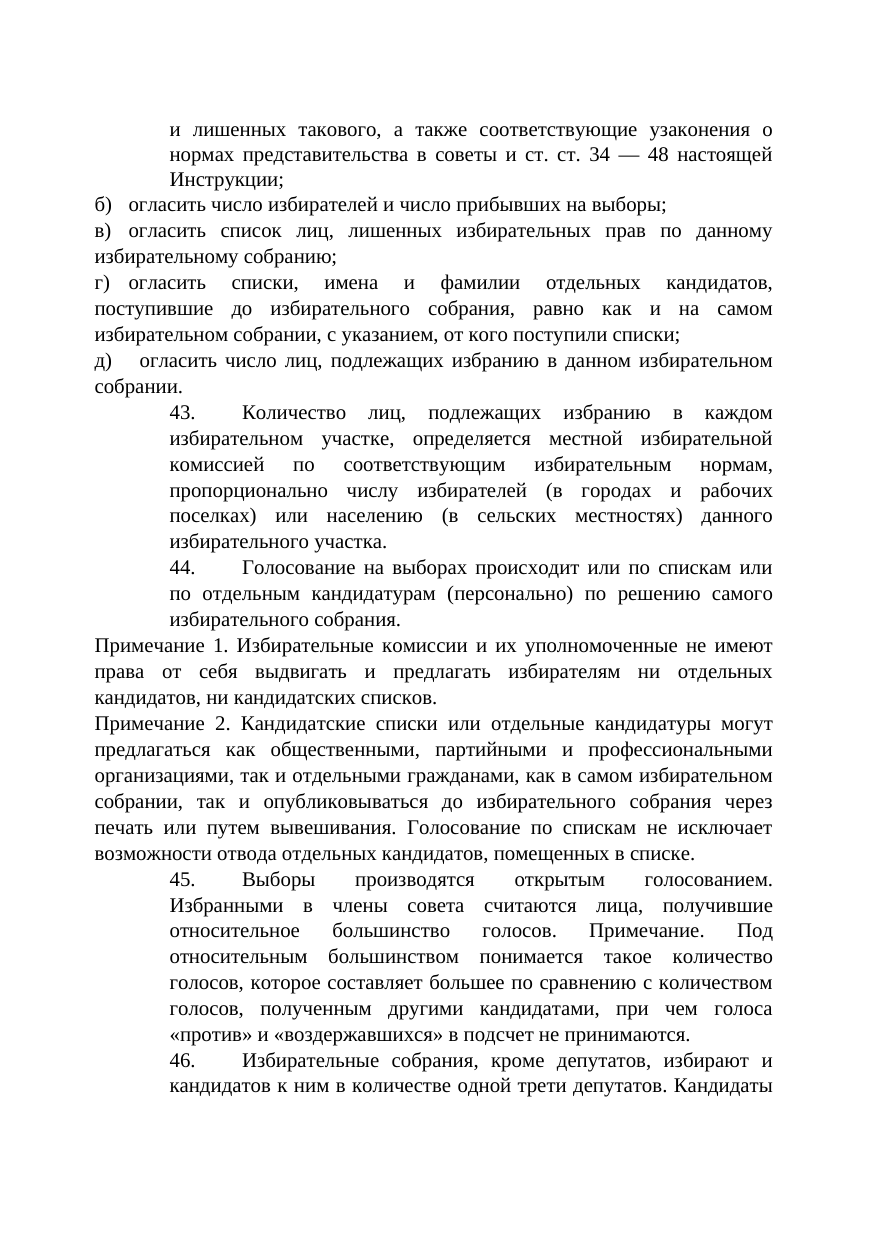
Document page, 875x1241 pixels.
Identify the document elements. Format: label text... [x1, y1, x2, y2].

text Примечание 1. Избирательные комиссии и их уполномоченные не имеют права от себя выдвигать и предлагать избирателям ни отдельных кандидатов, ни кандидатских списков. [94, 633, 773, 709]
list Количество лиц, подлежащих избранию в каждом избирательном участке, определяется местной избирательной комиссией по соответствующим избирательным нормам, пропорционально числу избирателей (в городах и рабочих поселках) или населению (в сельских местностях) данного избирательного участка. [169, 400, 773, 553]
list Выборы производятся открытым голосованием. Избранными в члены совета считаются лица, получившие относительное большинство голосов. Примечание. Под относительным большинством понимается такое количество голосов, которое составляет большее по сравнению с количеством голосов, полученным другими кандидатами, при чем голоса «против» и «воздержавшихся» в подсчет не принимаются. [169, 867, 773, 1046]
text г) огласить списки, имена и фамилии отдельных кандидатов, поступившие до избирательного собрания, равно как и на самом избирательном собрании, с указанием, от кого поступили списки; [94, 270, 773, 346]
text д) огласить число лиц, подлежащих избранию в данном избирательном собрании. [94, 348, 773, 398]
list и лишенных такового, а также соответствующие узаконения о нормах представительства в советы и ст. ст. 34 — 48 настоящей Инструкции; [169, 117, 773, 191]
list Избирательные собрания, кроме депутатов, избирают и кандидатов к ним в количестве одной трети депутатов. Кандидаты [169, 1048, 773, 1097]
text б) огласить число избирателей и число прибывших на выборы; [94, 192, 773, 216]
list Голосование на выборах происходит или по спискам или по отдельным кандидатурам (персонально) по решению самого избирательного собрания. [169, 555, 773, 631]
text в) огласить список лиц, лишенных избирательных прав по данному избирательному собранию; [94, 218, 773, 268]
text Примечание 2. Кандидатские списки или отдельные кандидатуры могут предлагаться как общественными, партийными и профессиональными организациями, так и отдельными гражданами, как в самом избирательном собрании, так и опубликовываться до избирательного собрания через печать или путем вывешивания. Голосование по спискам не исключает возможности отвода отдельных кандидатов, помещенных в списке. [94, 711, 773, 865]
